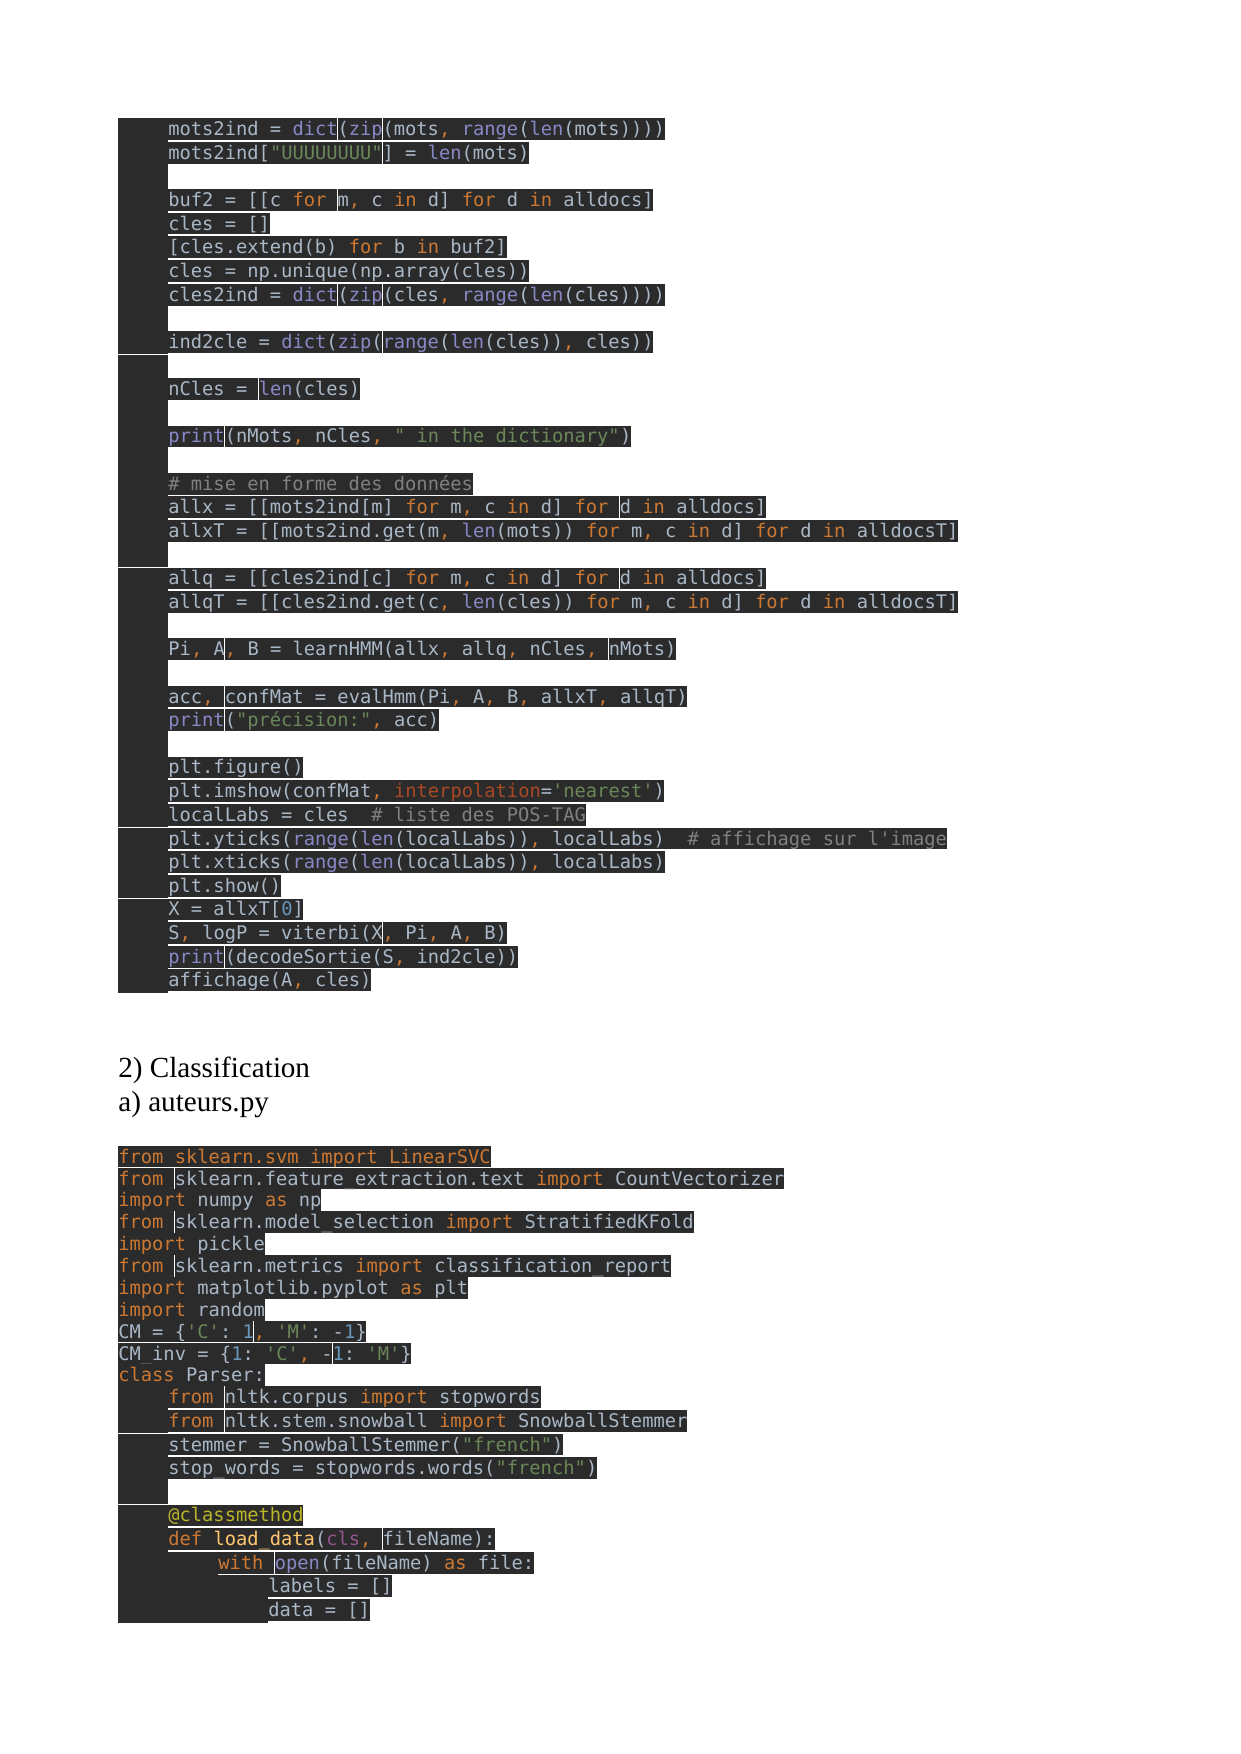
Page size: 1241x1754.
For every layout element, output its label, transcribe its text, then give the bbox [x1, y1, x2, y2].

text import matplotlib.pyplot as plt [118, 1277, 1122, 1299]
text import pickle [118, 1233, 1122, 1255]
text plt.yticks(range(len(localLabs)), localLabs) # affichage sur l'image [118, 827, 1122, 851]
text # mise en forme des données [118, 473, 1122, 496]
text data = [] [118, 1599, 1122, 1623]
text print(decodeSortie(S, ind2cle)) [118, 946, 1122, 969]
text cles2ind = dict(zip(cles, range(len(cles)))) [118, 284, 1122, 307]
text acc, confMat = evalHmm(Pi, A, B, allxT, allqT) [118, 686, 1122, 709]
text plt.show() [118, 875, 1122, 898]
text CM_inv = {1: 'C', -1: 'M'} [118, 1342, 1122, 1364]
text mots2ind = dict(zip(mots, range(len(mots)))) [118, 118, 1122, 142]
text mots2ind["UUUUUUUU"] = len(mots) [118, 142, 1122, 165]
text class Parser: [118, 1364, 1122, 1386]
text cles = np.unique(np.array(cles)) [118, 260, 1122, 284]
text buf2 = [[c for m, c in d] for d in alldocs] [118, 189, 1122, 213]
text plt.xticks(range(len(localLabs)), localLabs) [118, 851, 1122, 875]
text from nltk.stem.snowball import SnowballStemmer [118, 1410, 1122, 1433]
text stop_words = stopwords.words("french") [118, 1457, 1122, 1481]
text 2) Classification [118, 1051, 1122, 1084]
text Pi, A, B = learnHMM(allx, allq, nCles, nMots) [118, 638, 1122, 662]
text allqT = [[cles2ind.get(c, len(cles)) for m, c in d] for d in alldocsT] [118, 591, 1122, 615]
text labels = [] [118, 1575, 1122, 1599]
text S, logP = viterbi(X, Pi, A, B) [118, 922, 1122, 946]
text with open(fileName) as file: [118, 1552, 1122, 1575]
text [cles.extend(b) for b in buf2] [118, 236, 1122, 260]
text import numpy as np [118, 1189, 1122, 1211]
text affichage(A, cles) [118, 969, 1122, 993]
text from sklearn.feature_extraction.text import CountVectorizer [118, 1167, 1122, 1189]
text import random [118, 1299, 1122, 1321]
text print(nMots, nCles, " in the dictionary") [118, 426, 1122, 449]
text X = allxT[0] [118, 898, 1122, 922]
text allq = [[cles2ind[c] for m, c in d] for d in alldocs] [118, 567, 1122, 591]
text CM = {'C': 1, 'M': -1} [118, 1321, 1122, 1342]
text cles = [] [118, 213, 1122, 236]
text from sklearn.svm import LinearSVC [118, 1146, 1122, 1167]
text from sklearn.model_selection import StratifiedKFold [118, 1211, 1122, 1233]
text localLabs = cles # liste des POS-TAG [118, 804, 1122, 827]
text @classmethod [118, 1504, 1122, 1528]
text plt.figure() [118, 757, 1122, 780]
text ind2cle = dict(zip(range(len(cles)), cles)) [118, 331, 1122, 354]
text stemmer = SnowballStemmer("french") [118, 1433, 1122, 1457]
text def load_data(cls, fileName): [118, 1528, 1122, 1552]
text allxT = [[mots2ind.get(m, len(mots)) for m, c in d] for d in alldocsT] [118, 520, 1122, 544]
text from sklearn.metrics import classification_report [118, 1255, 1122, 1277]
text a) auteurs.py [118, 1084, 1122, 1118]
text plt.imshow(confMat, interpolation='nearest') [118, 780, 1122, 804]
text from nltk.corpus import stopwords [118, 1386, 1122, 1410]
text nCles = len(cles) [118, 378, 1122, 402]
text allx = [[mots2ind[m] for m, c in d] for d in alldocs] [118, 496, 1122, 520]
text print("précision:", acc) [118, 709, 1122, 733]
